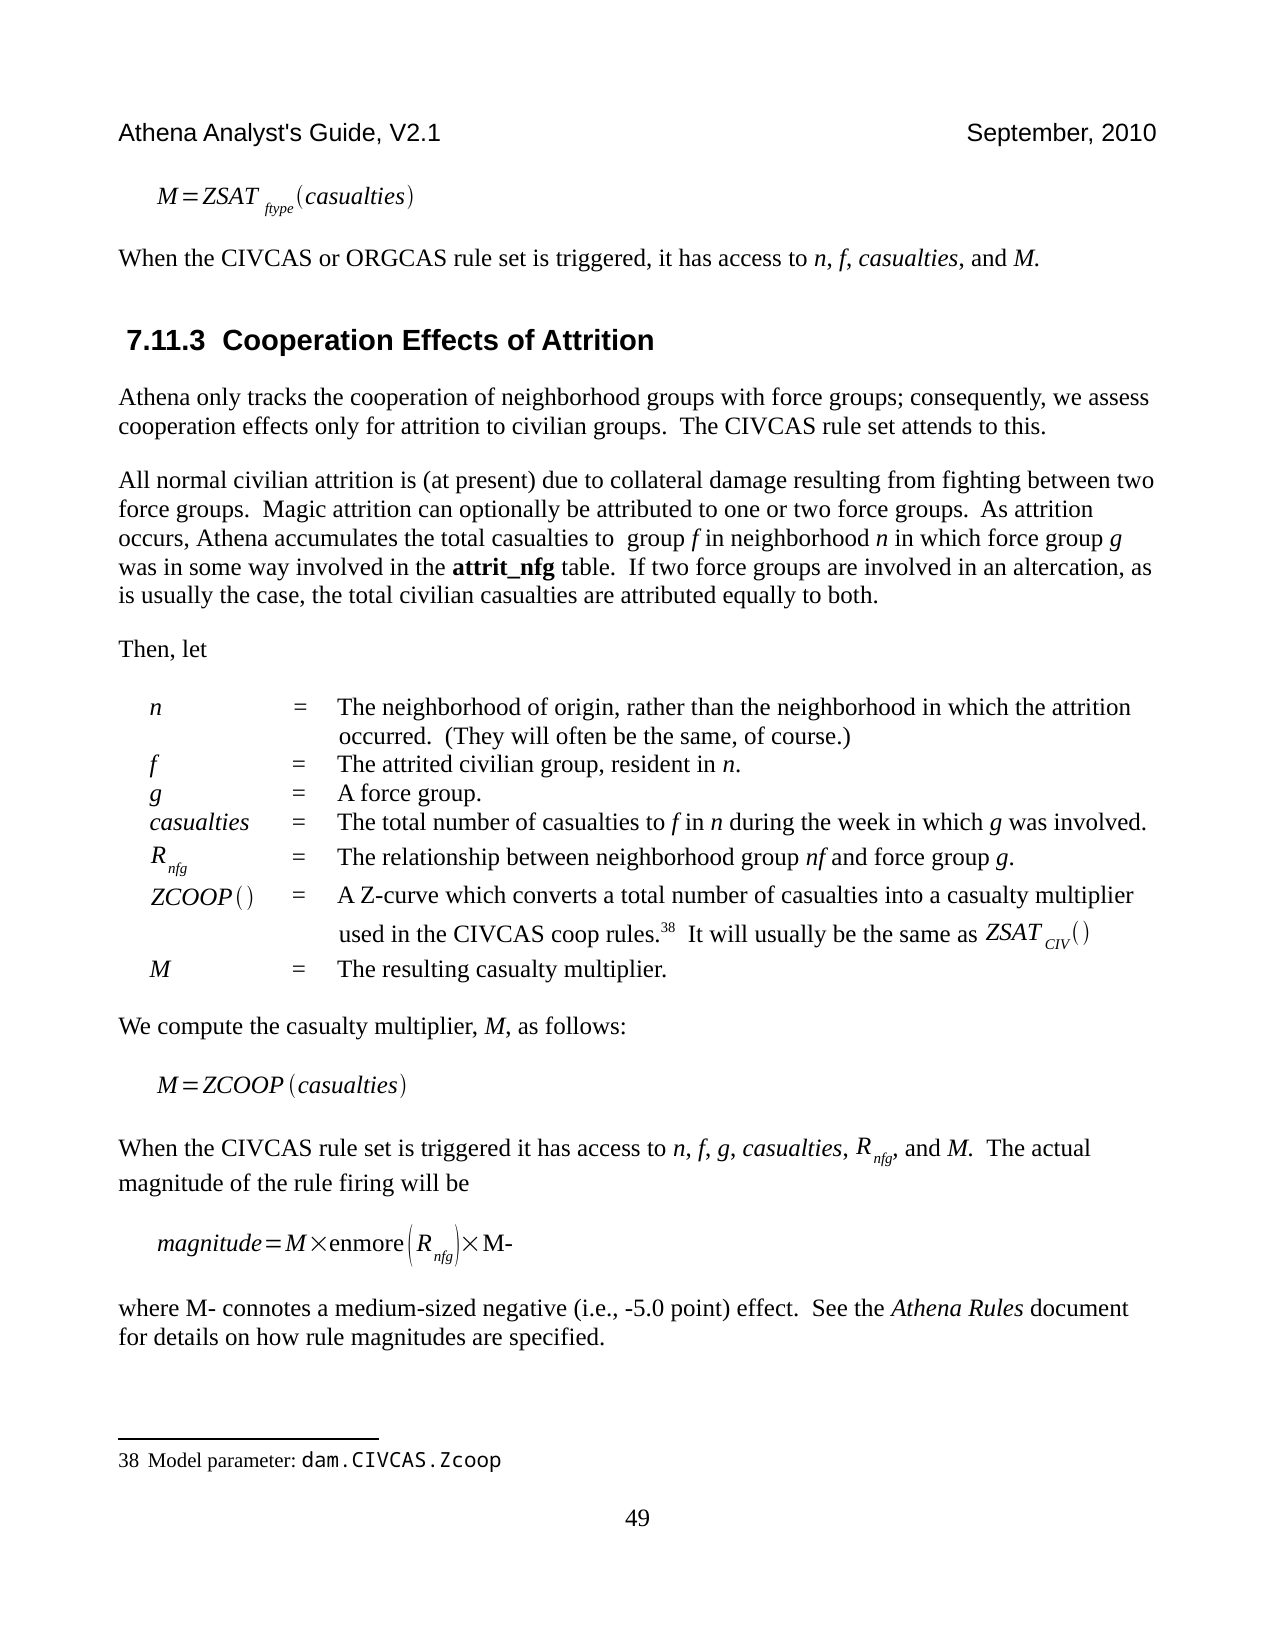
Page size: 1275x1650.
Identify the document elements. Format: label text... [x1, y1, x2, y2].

text M = The resulting casualty multiplier. [149, 954, 1157, 983]
text We compute the casualty multiplier, M, as follows: [118, 1011, 1157, 1040]
text When the CIVCAS rule set is triggered it has access to n, f, g, casualties, , and M. The actual magnitude of the rule firing will be [118, 1126, 1157, 1197]
text f = The attrited civilian group, resident in n. [149, 749, 1157, 778]
text casualties = The total number of casualties to f in n during the week in which g was involved. [149, 807, 1157, 836]
text Model parameter: dam.CIVCAS.Zcoop [118, 1445, 1157, 1474]
text n = The neighborhood of origin, rather than the neighborhood in which the attrition occurred. (They will often be the same, of course.) [149, 692, 1157, 749]
text = A Z-curve which converts a total number of casualties into a casualty multiplier used in the CIVCAS coop rules. It will usually be the same as [149, 877, 1157, 954]
text where M- connotes a medium-sized negative (i.e., -5.0 point) effect. See the Athena Rules document for details on how rule magnitudes are specified. [118, 1293, 1157, 1351]
text Then, let [118, 634, 1157, 663]
text When the CIVCAS or ORGCAS rule set is triggered, it has access to n, f, casualties, and M. [118, 243, 1157, 272]
subtitle Cooperation Effects of Attrition [118, 323, 1157, 357]
text Athena only tracks the cooperation of neighborhood groups with force groups; consequently, we assess cooperation effects only for attrition to civilian groups. The CIVCAS rule set attends to this. [118, 382, 1157, 440]
text All normal civilian attrition is (at present) due to collateral damage resulting from fighting between two force groups. Magic attrition can optionally be attributed to one or two force groups. As attrition occurs, Athena accumulates the total casualties to group f in neighborhood n in which force group g was in some way involved in the attrit_nfg table. If two force groups are involved in an altercation, as is usually the case, the total civilian casualties are attributed equally to both. [118, 465, 1157, 609]
text = The relationship between neighborhood group nf and force group g. [149, 836, 1157, 877]
text g = A force group. [149, 778, 1157, 807]
